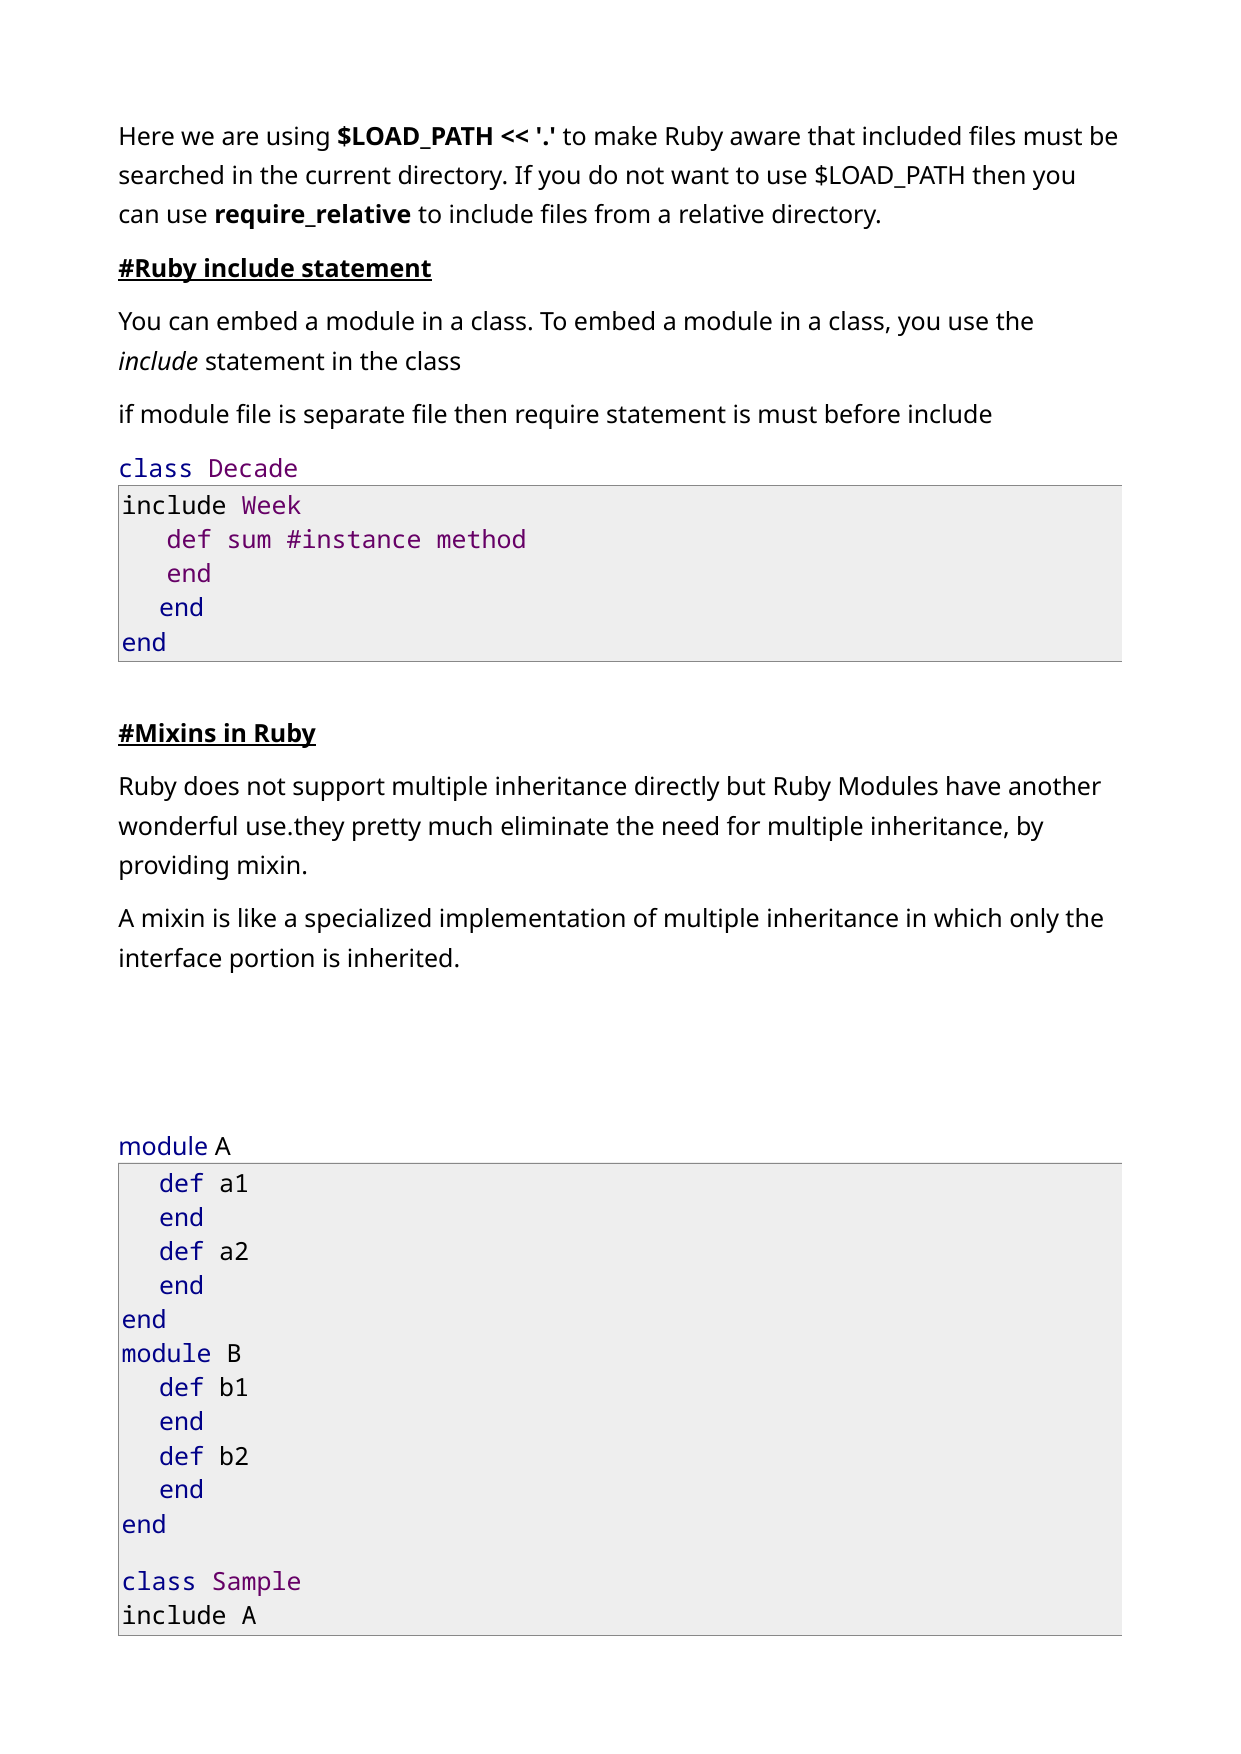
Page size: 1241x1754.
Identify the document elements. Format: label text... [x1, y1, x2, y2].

text #Ruby include statement [118, 250, 1122, 284]
text include A [119, 1595, 1122, 1635]
text end [119, 1299, 1122, 1333]
text A mixin is like a specialized implementation of multiple inheritance in which only the interface portion is inherited. [118, 901, 1122, 974]
text end [119, 621, 1122, 661]
text Here we are using $LOAD_PATH << '.' to make Ruby aware that included files must be searched in the current directory. If you do not want to use $LOAD_PATH then you can use require_relative to include files from a relative directory. [118, 118, 1122, 231]
text end [119, 1196, 1122, 1231]
text Ruby does not support multiple inheritance directly but Ruby Modules have another wonderful use.they pretty much eliminate the need for multiple inheritance, by providing mixin. [118, 769, 1122, 881]
text end [119, 587, 1122, 621]
text class Sample [119, 1561, 1122, 1595]
text def a2 [119, 1231, 1122, 1264]
text include Week [119, 486, 1122, 519]
text You can embed a module in a class. To embed a module in a class, you use the include statement in the class [118, 304, 1122, 377]
text end [119, 1264, 1122, 1299]
text def b2 [119, 1435, 1122, 1469]
text end [119, 1503, 1122, 1537]
text def sum #instance method [119, 519, 1122, 553]
text def a1 [119, 1164, 1122, 1196]
text def b1 [119, 1367, 1122, 1401]
text if module file is separate file then require statement is must before include [118, 397, 1122, 431]
text end [119, 1469, 1122, 1503]
text end [119, 553, 1122, 587]
text module A [118, 1128, 1122, 1162]
text module B [119, 1333, 1122, 1367]
text end [119, 1401, 1122, 1435]
text class Decade [118, 451, 1122, 485]
text #Mixins in Ruby [118, 715, 1122, 749]
